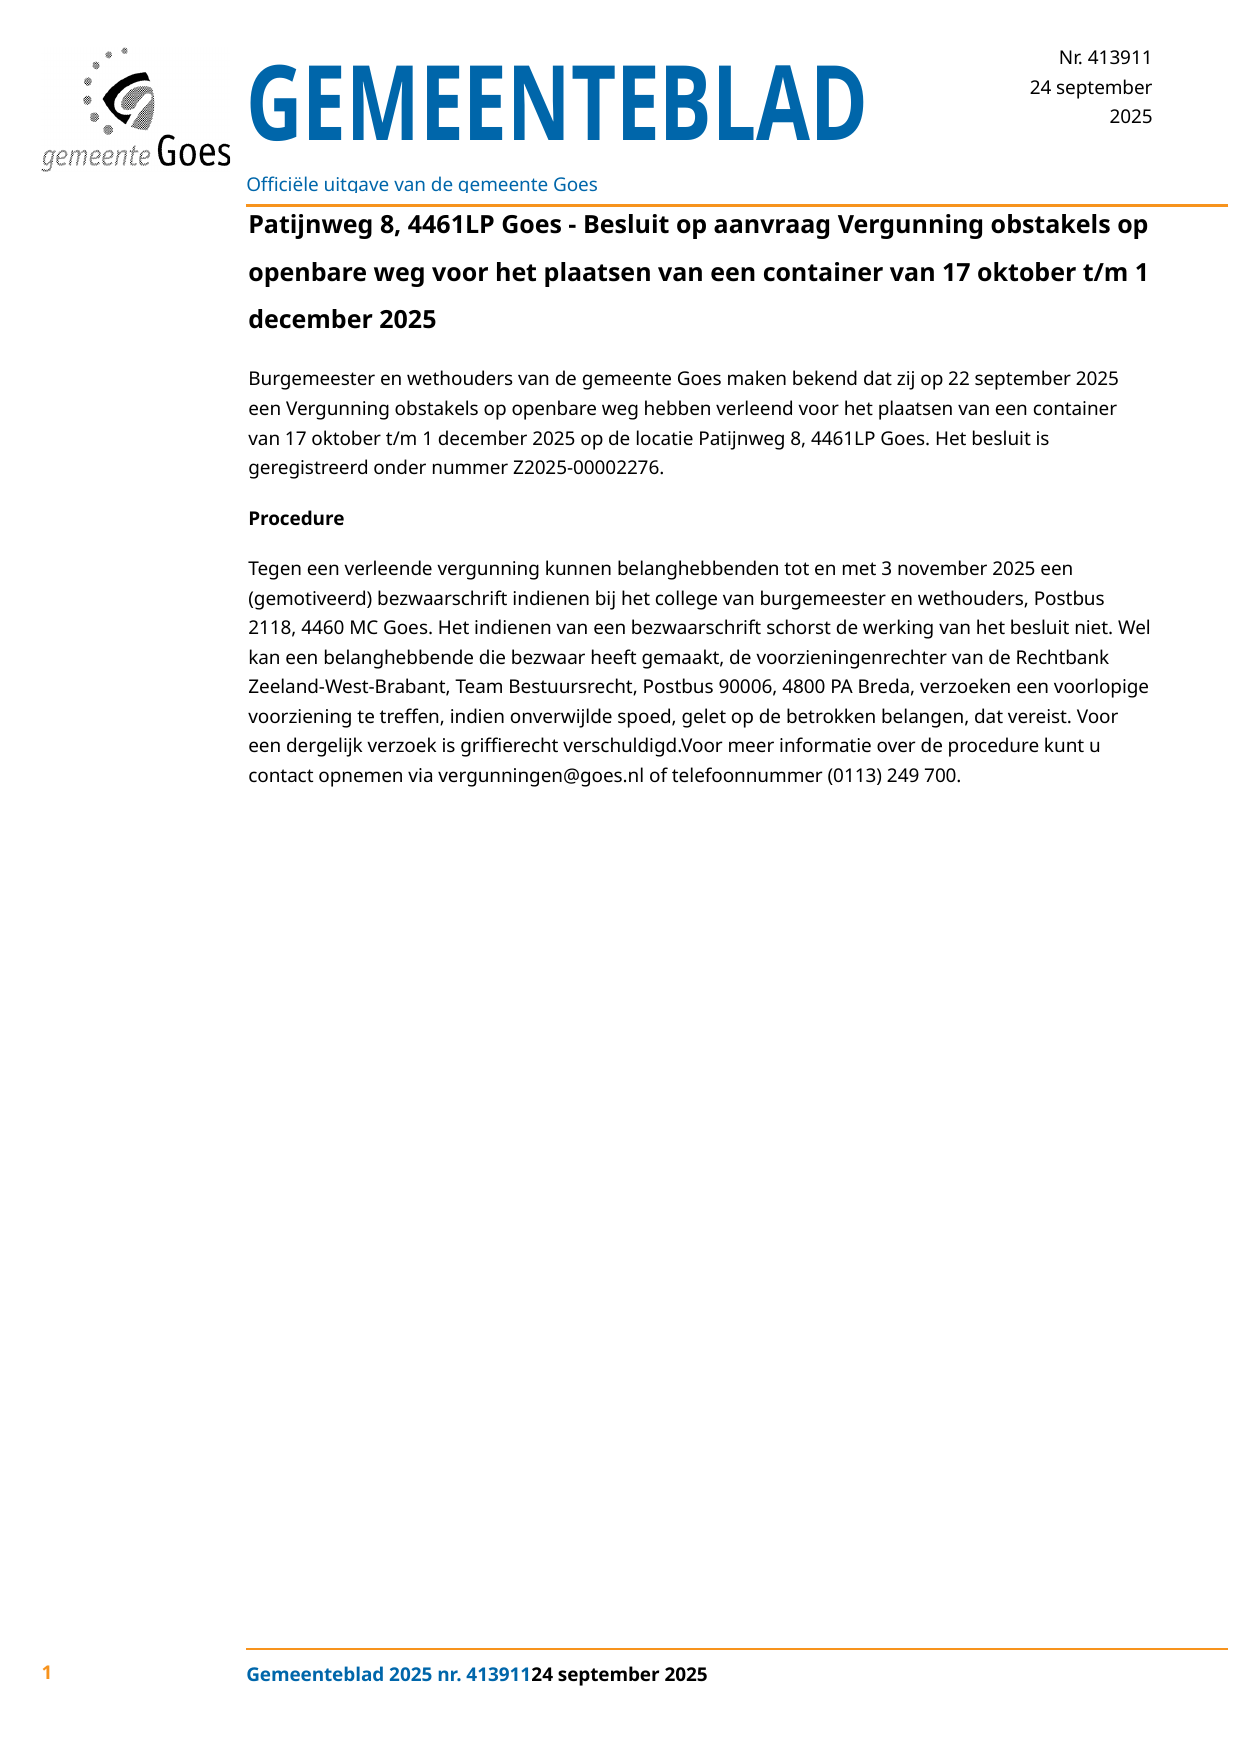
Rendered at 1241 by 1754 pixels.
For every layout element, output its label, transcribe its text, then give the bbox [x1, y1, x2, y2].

text Burgemeester en wethouders van de gemeente Goes maken bekend dat zij op 22 september 2025 een Vergunning obstakels op openbare weg hebben verleend voor het plaatsen van een container van 17 oktober t/m 1 december 2025 op de locatie Patijnweg 8, 4461LP Goes. Het besluit is geregistreerd onder nummer Z2025-00002276. [248, 366, 1152, 480]
text Patijnweg 8, 4461LP Goes - Besluit op aanvraag Vergunning obstakels op openbare weg voor het plaatsen van een container van 17 oktober t/m 1 december 2025 [248, 207, 1152, 336]
text Procedure [248, 505, 1152, 530]
text Tegen een verleende vergunning kunnen belanghebbenden tot en met 3 november 2025 een (gemotiveerd) bezwaarschrift indienen bij het college van burgemeester en wethouders, Postbus 2118, 4460 MC Goes. Het indienen van een bezwaarschrift schorst de werking van het besluit niet. Wel kan een belanghebbende die bezwaar heeft gemaakt, de voorzieningenrechter van de Rechtbank Zeeland-West-Brabant, Team Bestuursrecht, Postbus 90006, 4800 PA Breda, verzoeken een voorlopige voorziening te treffen, indien onverwijlde spoed, gelet op de betrokken belangen, dat vereist. Voor een dergelijk verzoek is griffierecht verschuldigd.Voor meer informatie over de procedure kunt u contact opnemen via vergunningen@goes.nl of telefoonnummer (0113) 249 700. [248, 555, 1152, 788]
picture [41, 47, 231, 172]
